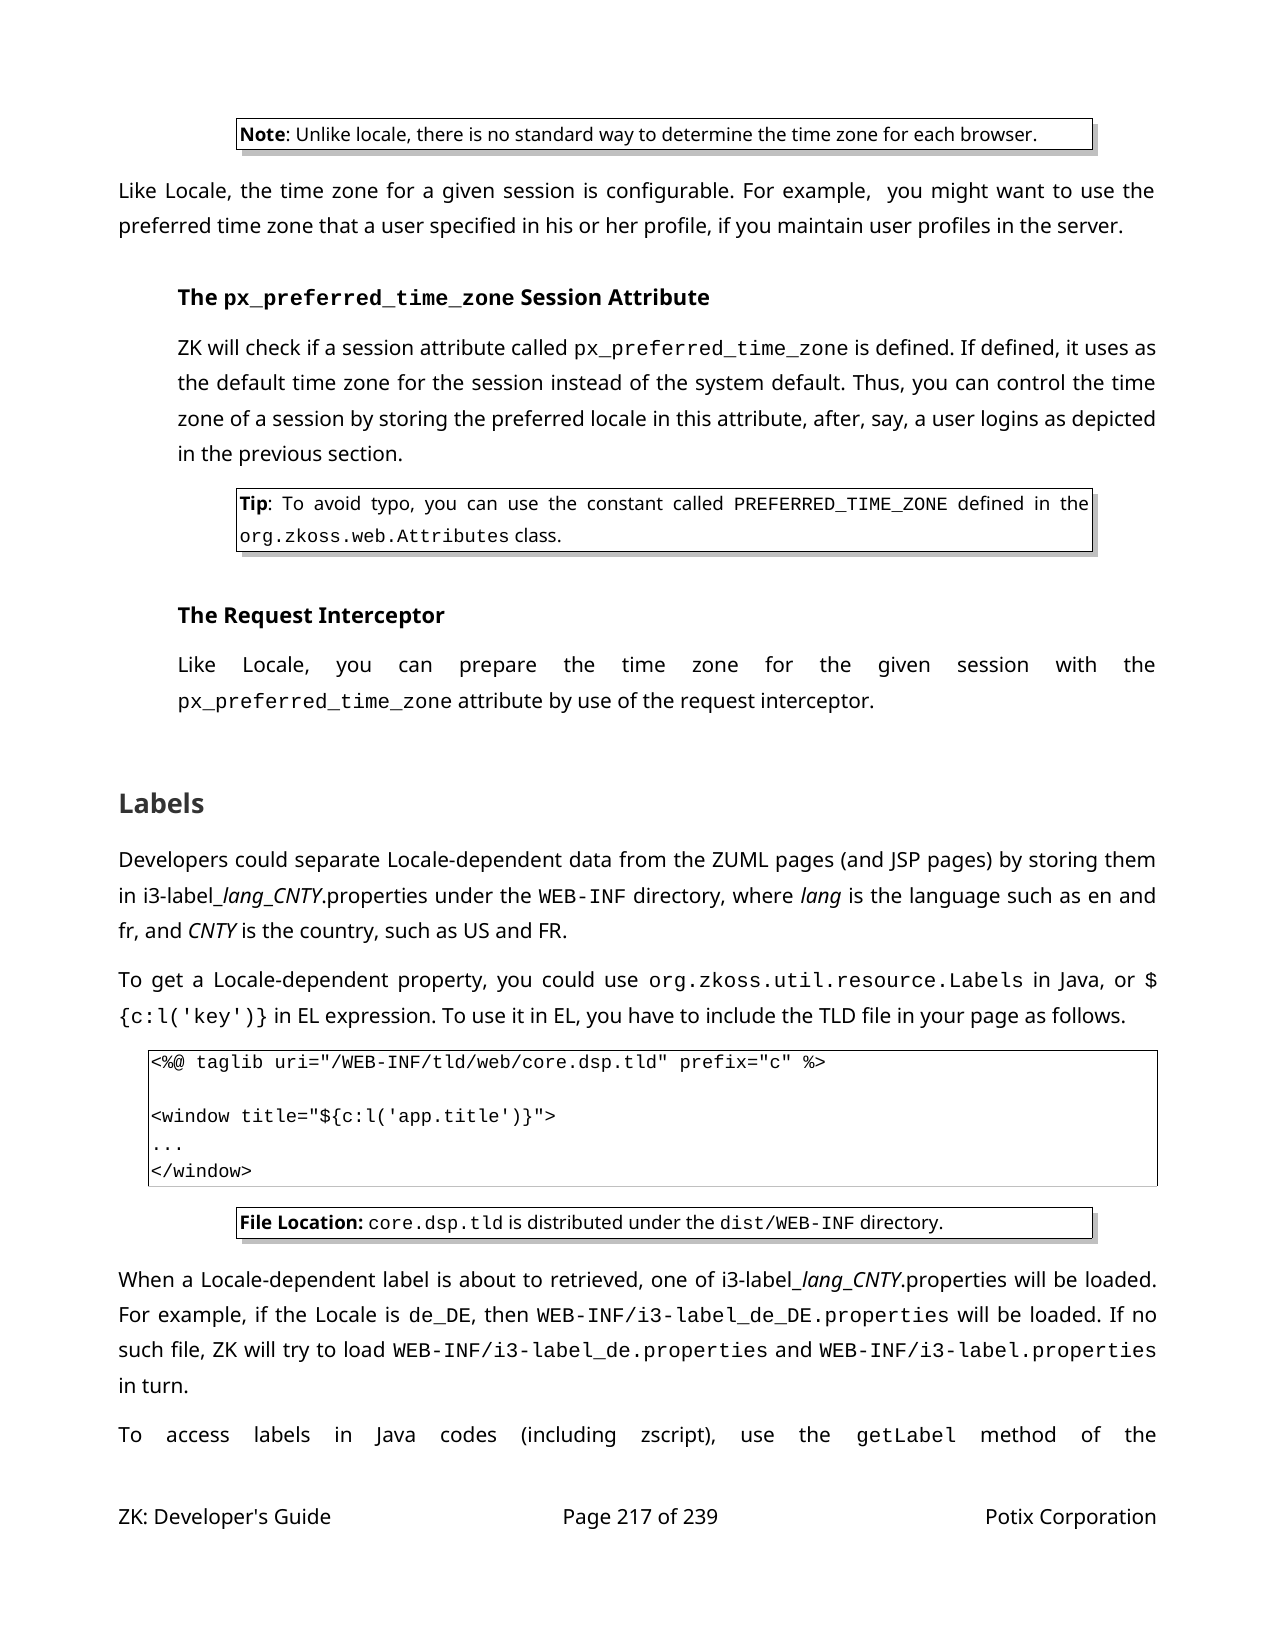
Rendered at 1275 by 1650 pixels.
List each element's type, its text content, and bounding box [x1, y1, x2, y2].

text Like Locale, the time zone for a given session is configurable. For example, you might want to use the preferred time zone that a user specified in his or her profile, if you maintain user profiles in the server. [118, 176, 1157, 240]
text <window title="${c:l('app.title')}"> [149, 1104, 1157, 1128]
text Developers could separate Locale-dependent data from the ZUML pages (and JSP pages) by storing them in i3-label_lang_CNTY.properties under the WEB-INF directory, where lang is the language such as en and fr, and CNTY is the country, such as US and FR. [118, 846, 1157, 944]
text </window> [149, 1159, 1157, 1186]
text Note: Unlike locale, there is no standard way to determine the time zone for each browser. [237, 119, 1092, 149]
text ... [149, 1131, 1157, 1156]
text ZK will check if a session attribute called px_preferred_time_zone is defined. If defined, it uses as the default time zone for the session instead of the system default. Thus, you can control the time zone of a session by storing the preferred locale in this attribute, after, say, a user logins as depicted in the previous section. [177, 333, 1157, 467]
text When a Locale-dependent label is about to retrieved, one of i3-label_lang_CNTY.properties will be loaded. For example, if the Locale is de_DE, then WEB-INF/i3-label_de_DE.properties will be loaded. If no such file, ZK will try to load WEB-INF/i3-label_de.properties and WEB-INF/i3-label.properties in turn. [118, 1265, 1157, 1399]
text <%@ taglib uri="/WEB-INF/tld/web/core.dsp.tld" prefix="c" %> [149, 1051, 1157, 1074]
subtitle The px_preferred_time_zone Session Attribute [177, 282, 1157, 312]
subtitle Labels [118, 785, 1157, 822]
text To get a Locale-dependent property, you could use org.zkoss.util.resource.Labels in Java, or ${c:l('key')} in EL expression. To use it in EL, you have to include the TLD file in your page as follows. [118, 965, 1157, 1029]
subtitle The Request Interceptor [177, 600, 1157, 630]
text Tip: To avoid typo, you can use the constant called PREFERRED_TIME_ZONE defined in the org.zkoss.web.Attributes class. [237, 489, 1092, 551]
text To access labels in Java codes (including zscript), use the getLabel method of the [118, 1420, 1157, 1448]
text Like Locale, you can prepare the time zone for the given session with the px_preferred_time_zone attribute by use of the request interceptor. [177, 651, 1157, 714]
text File Location: core.dsp.tld is distributed under the dist/WEB-INF directory. [237, 1208, 1092, 1238]
